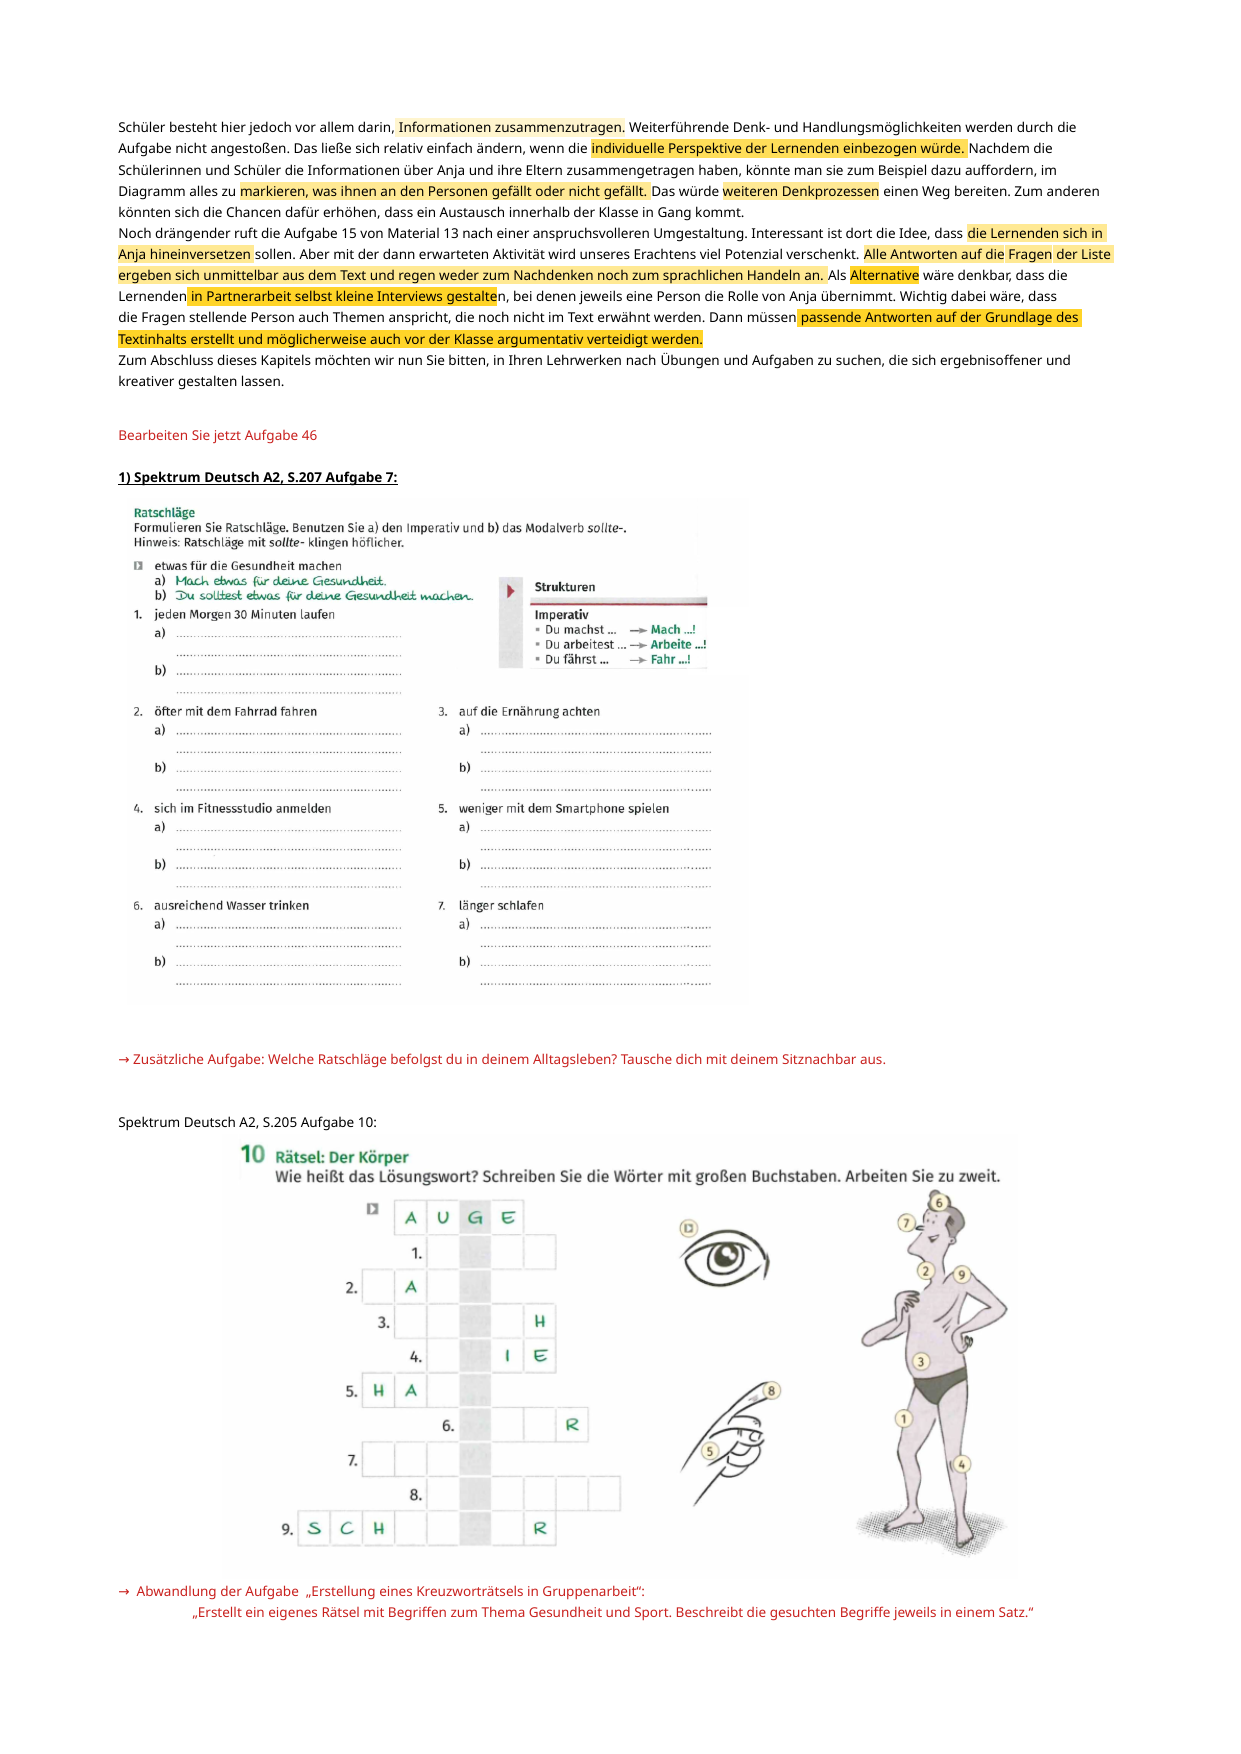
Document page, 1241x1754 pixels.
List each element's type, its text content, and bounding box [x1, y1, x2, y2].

text Schüler besteht hier jedoch vor allem darin, Informationen zusammenzutragen. Weiterführende Denk- und Handlungsmöglichkeiten werden durch die Aufgabe nicht angestoßen. Das ließe sich relativ einfach ändern, wenn die individuelle Perspektive der Lernenden einbezogen würde. Nachdem die Schülerinnen und Schüler die Informationen über Anja und ihre Eltern zusammengetragen haben, könnte man sie zum Beispiel dazu auffordern, im Diagramm alles zu markieren, was ihnen an den Personen gefällt oder nicht gefällt. Das würde weiteren Denkprozessen einen Weg bereiten. Zum anderen könnten sich die Chancen dafür erhöhen, dass ein Austausch innerhalb der Klasse in Gang kommt. [118, 118, 1122, 221]
text Spektrum Deutsch A2, S.205 Aufgabe 10: [118, 1113, 1122, 1132]
text „Erstellt ein eigenes Rätsel mit Begriffen zum Thema Gesundheit und Sport. Beschreibt die gesuchten Begriffe jeweils in einem Satz.“ [118, 1603, 1122, 1621]
picture [222, 1134, 1018, 1579]
picture [127, 498, 749, 1005]
text Noch drängender ruft die Aufgabe 15 von Material 13 nach einer anspruchsvolleren Umgestaltung. Interessant ist dort die Idee, dass die Lernenden sich in Anja hineinversetzen sollen. Aber mit der dann erwarteten Aktivität wird unseres Erachtens viel Potenzial verschenkt. Alle Antworten auf die Fragen der Liste ergeben sich unmittelbar aus dem Text und regen weder zum Nachdenken noch zum sprachlichen Handeln an. Als Alternative wäre denkbar, dass die Lernenden in Partnerarbeit selbst kleine Interviews gestalten, bei denen jeweils eine Person die Rolle von Anja übernimmt. Wichtig dabei wäre, dass die Fragen stellende Person auch Themen anspricht, die noch nicht im Text erwähnt werden. Dann müssen passende Antworten auf der Grundlage des Textinhalts erstellt und möglicherweise auch vor der Klasse argumentativ verteidigt werden. [118, 224, 1122, 348]
text 1) Spektrum Deutsch A2, S.207 Aufgabe 7: [118, 468, 1122, 487]
text Zum Abschluss dieses Kapitels möchten wir nun Sie bitten, in Ihren Lehrwerken nach Übungen und Aufgaben zu suchen, die sich ergebnisoffener und kreativer gestalten lassen. [118, 351, 1122, 390]
text Bearbeiten Sie jetzt Aufgabe 46 [118, 426, 1122, 444]
text → Zusätzliche Aufgabe: Welche Ratschläge befolgst du in deinem Alltagsleben? Tausche dich mit deinem Sitznachbar aus. [118, 1050, 1122, 1068]
text → Abwandlung der Aufgabe „Erstellung eines Kreuzworträtsels in Gruppenarbeit“: [118, 1579, 1122, 1600]
